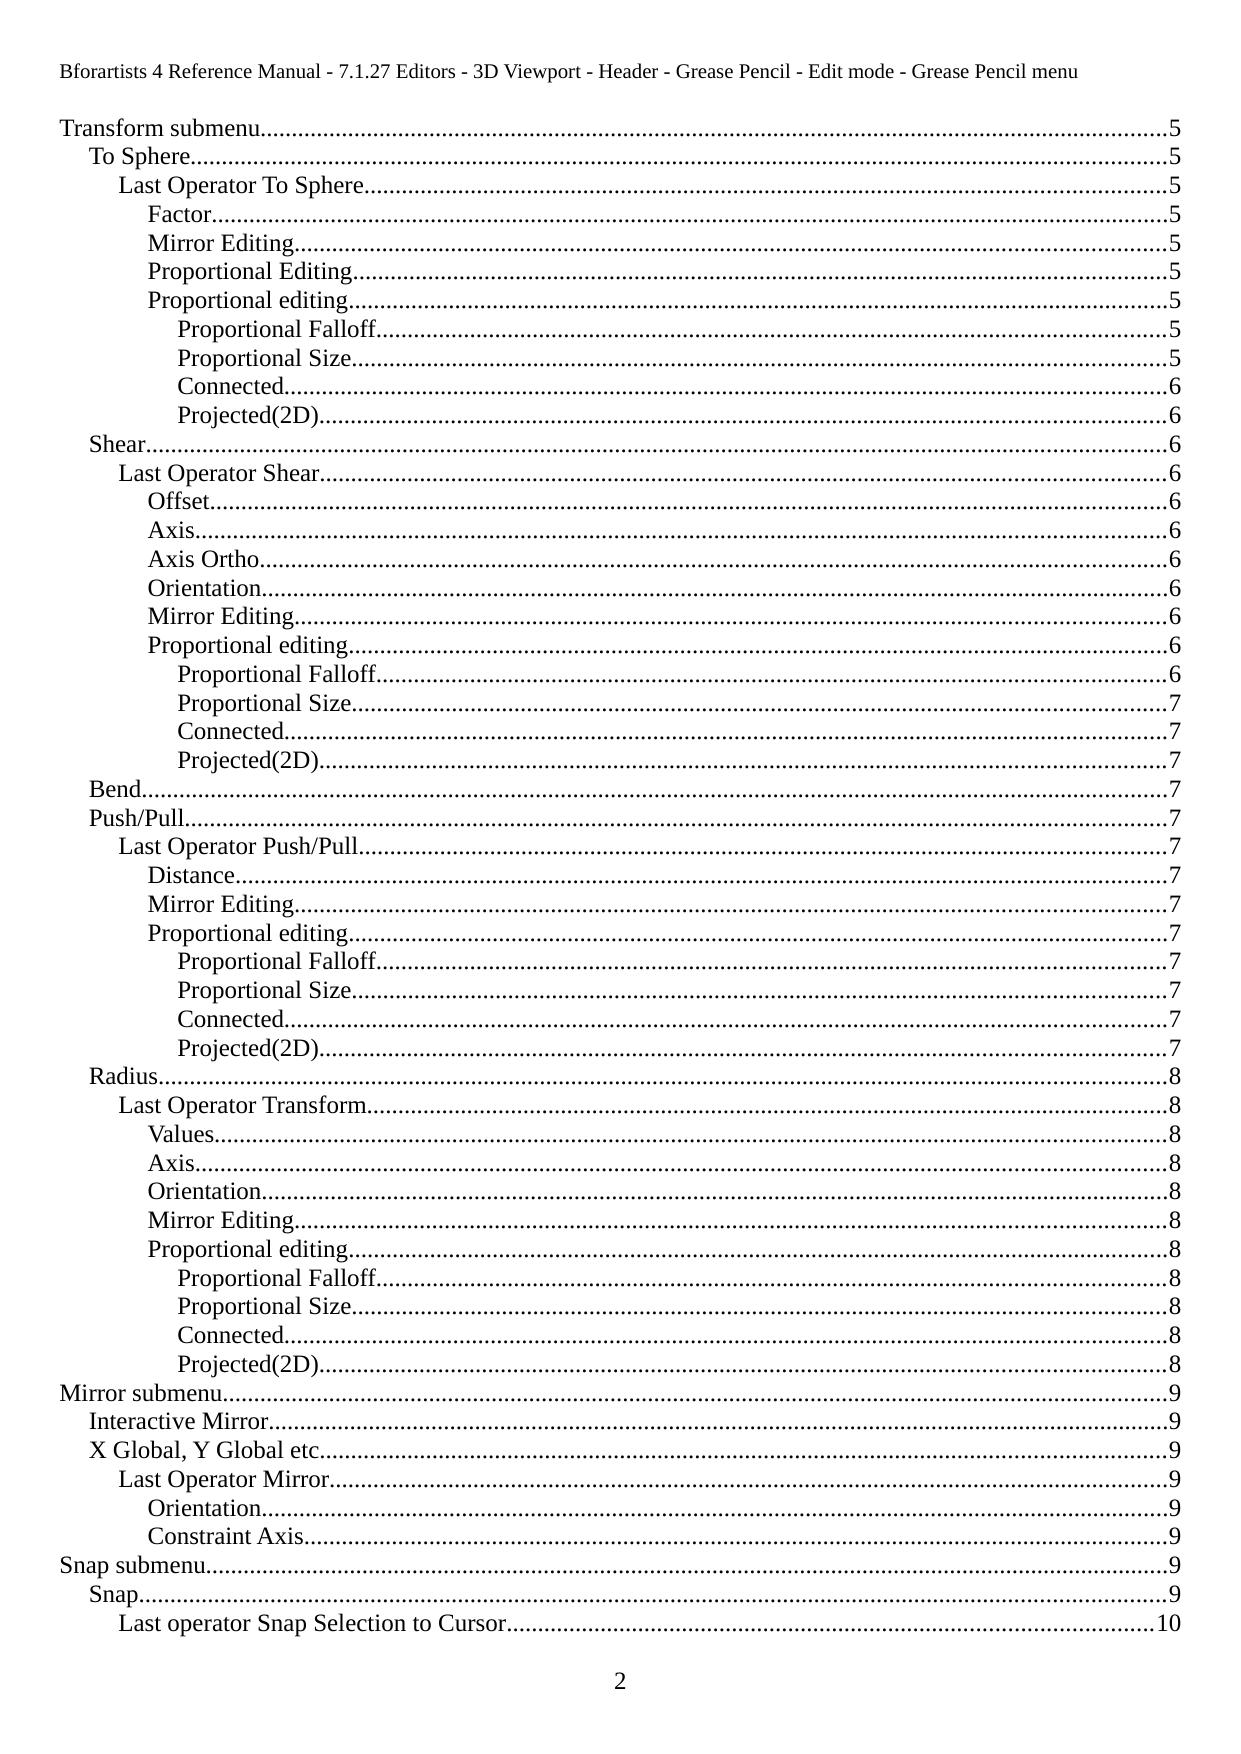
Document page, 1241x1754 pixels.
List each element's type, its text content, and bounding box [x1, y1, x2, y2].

text Mirror Editing 5 [147, 228, 1181, 256]
text X Global, Y Global etc. 9 [88, 1435, 1181, 1464]
text Axis 8 [147, 1148, 1181, 1176]
text Projected(2D) 7 [177, 745, 1181, 774]
text Proportional Size 7 [177, 975, 1181, 1004]
text Radius 8 [88, 1061, 1181, 1090]
text Push/Pull 7 [88, 803, 1181, 831]
text Proportional Size 8 [177, 1291, 1181, 1320]
text Last Operator Mirror 9 [118, 1464, 1181, 1493]
text Proportional editing 6 [147, 630, 1181, 659]
text Constraint Axis 9 [147, 1521, 1181, 1550]
text Projected(2D) 7 [177, 1033, 1181, 1061]
text Proportional Editing 5 [147, 256, 1181, 285]
text Mirror Editing 6 [147, 601, 1181, 630]
text Proportional editing 8 [147, 1234, 1181, 1263]
text Proportional Size 5 [177, 343, 1181, 371]
text Proportional Falloff 8 [177, 1263, 1181, 1291]
text Offset 6 [147, 486, 1181, 515]
text Proportional Size 7 [177, 688, 1181, 716]
text Connected 7 [177, 1004, 1181, 1033]
text Axis 6 [147, 515, 1181, 544]
text Distance 7 [147, 860, 1181, 889]
text Connected 7 [177, 716, 1181, 745]
text Shear 6 [88, 429, 1181, 458]
text To Sphere 5 [88, 141, 1181, 170]
text Transform submenu 5 [59, 113, 1181, 141]
text Last Operator To Sphere 5 [118, 170, 1181, 199]
text Last operator Snap Selection to Cursor 10 [118, 1608, 1181, 1636]
text Proportional Falloff 7 [177, 946, 1181, 975]
text Projected(2D) 8 [177, 1349, 1181, 1378]
text Mirror Editing 7 [147, 889, 1181, 918]
text Snap submenu 9 [59, 1550, 1181, 1579]
text Mirror submenu 9 [59, 1378, 1181, 1406]
text Projected(2D) 6 [177, 400, 1181, 429]
text Last Operator Push/Pull 7 [118, 831, 1181, 860]
text Interactive Mirror 9 [88, 1406, 1181, 1435]
text Last Operator Shear 6 [118, 458, 1181, 486]
text Last Operator Transform 8 [118, 1090, 1181, 1119]
text Orientation 6 [147, 573, 1181, 601]
text Factor 5 [147, 199, 1181, 228]
text Proportional Falloff 5 [177, 314, 1181, 343]
text Proportional editing 5 [147, 285, 1181, 314]
text Connected 6 [177, 371, 1181, 400]
text Values 8 [147, 1119, 1181, 1148]
text Connected 8 [177, 1320, 1181, 1349]
text Axis Ortho 6 [147, 544, 1181, 573]
text Mirror Editing 8 [147, 1205, 1181, 1234]
text Proportional Falloff 6 [177, 659, 1181, 688]
text Snap 9 [88, 1579, 1181, 1608]
text Proportional editing 7 [147, 918, 1181, 946]
text Bend 7 [88, 774, 1181, 803]
text Orientation 8 [147, 1176, 1181, 1205]
text Orientation 9 [147, 1493, 1181, 1521]
